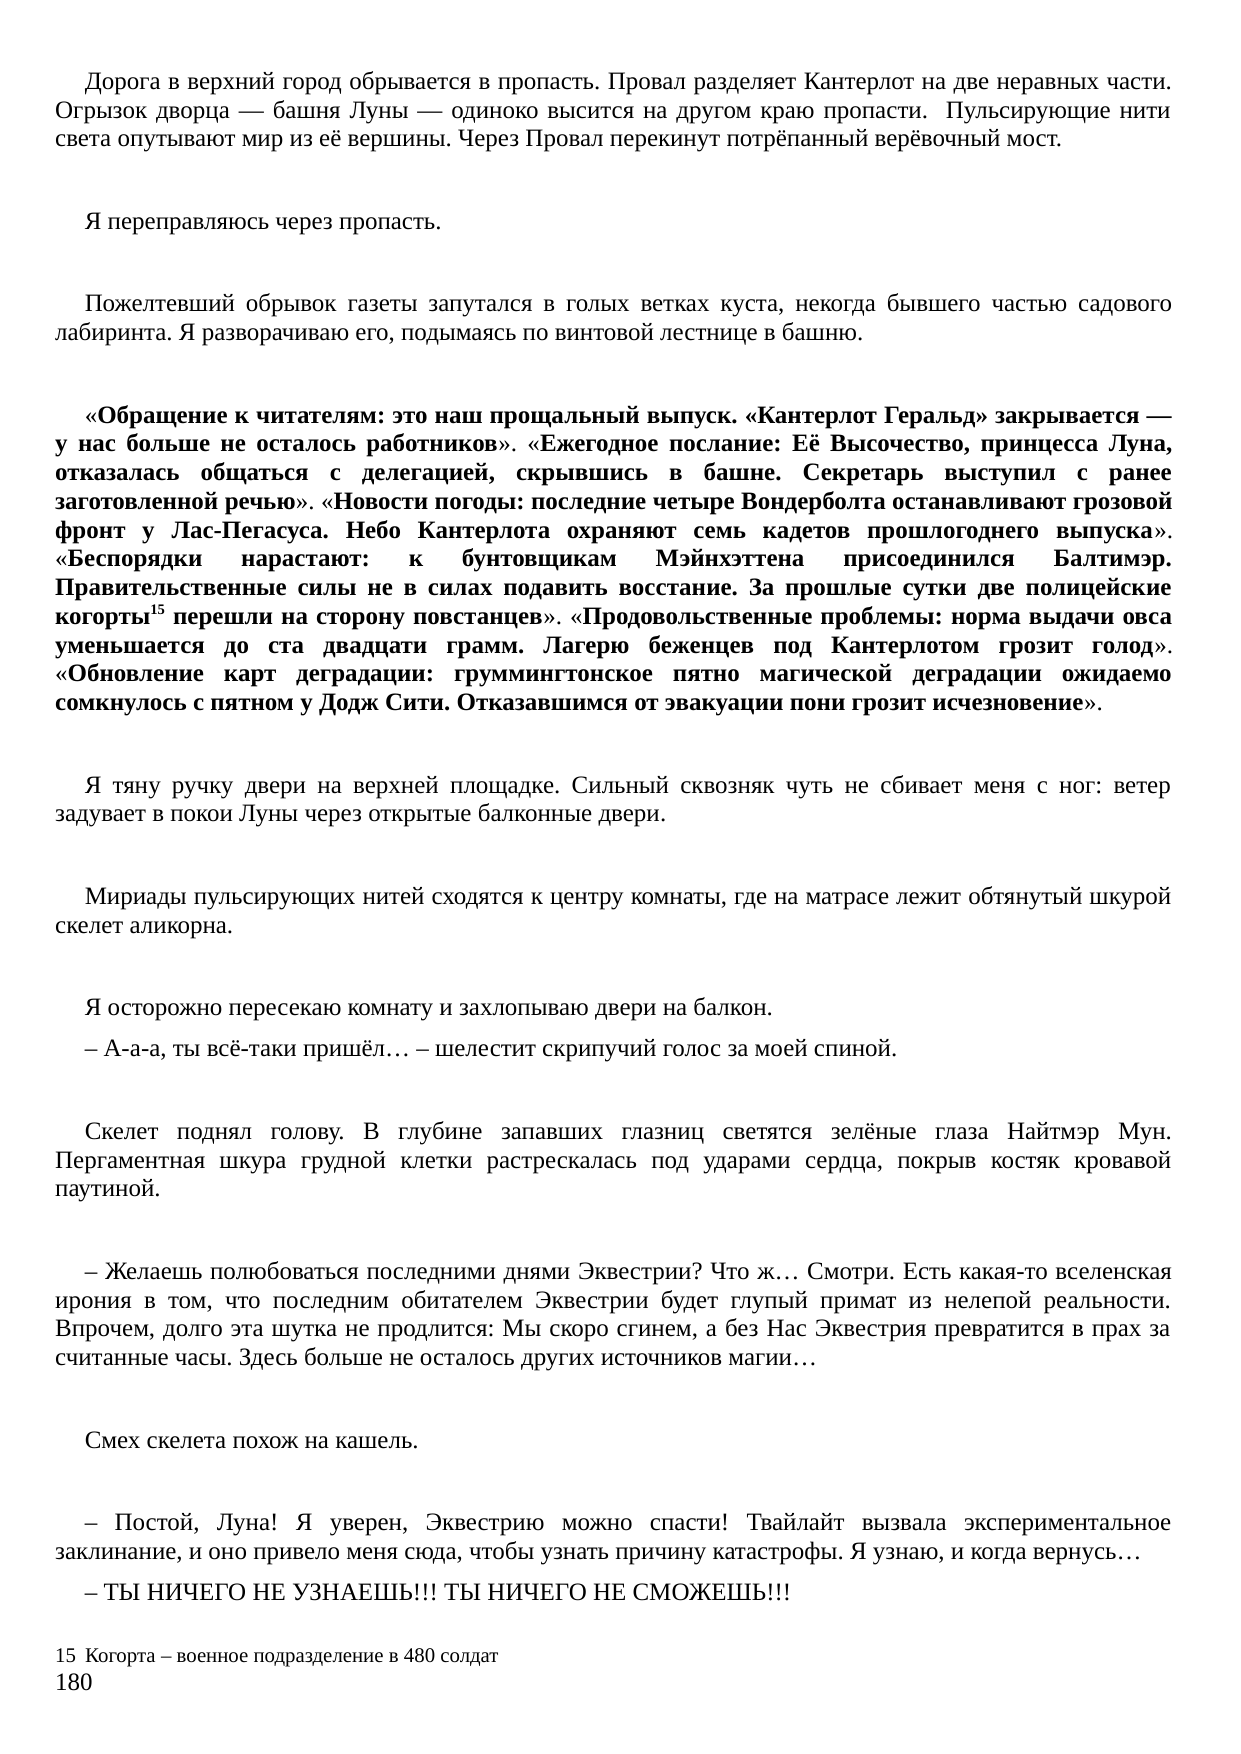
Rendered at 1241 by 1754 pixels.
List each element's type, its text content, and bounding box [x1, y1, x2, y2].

text – Желаешь полюбоваться последними днями Эквестрии? Что ж… Смотри. Есть какая-то вселенская ирония в том, что последним обитателем Эквестрии будет глупый примат из нелепой реальности. Впрочем, долго эта шутка не продлится: Мы скоро сгинем, а без Нас Эквестрия превратится в прах за считанные часы. Здесь больше не осталось других источников магии… [55, 1256, 1173, 1371]
text – ТЫ НИЧЕГО НЕ УЗНАЕШЬ!!! ТЫ НИЧЕГО НЕ СМОЖЕШЬ!!! [55, 1577, 1173, 1606]
text Я переправляюсь через пропасть. [55, 206, 1173, 235]
text Скелет поднял голову. В глубине запавших глазниц светятся зелёные глаза Найтмэр Мун. Пергаментная шкура грудной клетки растрескалась под ударами сердца, покрыв костяк кровавой паутиной. [55, 1116, 1173, 1202]
text Когорта – военное подразделение в 480 солдат [55, 1642, 1173, 1667]
text Дорога в верхний город обрывается в пропасть. Провал разделяет Кантерлот на две неравных части. Огрызок дворца — башня Луны — одиноко высится на другом краю пропасти. Пульсирующие нити света опутывают мир из её вершины. Через Провал перекинут потрёпанный верёвочный мост. [55, 66, 1173, 152]
text Я осторожно пересекаю комнату и захлопываю двери на балкон. [55, 992, 1173, 1021]
text Пожелтевший обрывок газеты запутался в голых ветках куста, некогда бывшего частью садового лабиринта. Я разворачиваю его, подымаясь по винтовой лестнице в башню. [55, 288, 1173, 346]
text – А-а-а, ты всё-таки пришёл… – шелестит скрипучий голос за моей спиной. [55, 1033, 1173, 1062]
text Смех скелета похож на кашель. [55, 1425, 1173, 1453]
text «Обращение к читателям: это наш прощальный выпуск. «Кантерлот Геральд» закрывается — у нас больше не осталось работников». «Ежегодное послание: Её Высочество, принцесса Луна, отказалась общаться с делегацией, скрывшись в башне. Секретарь выступил с ранее заготовленной речью». «Новости погоды: последние четыре Вондерболта останавливают грозовой фронт у Лас-Пегасуса. Небо Кантерлота охраняют семь кадетов прошлогоднего выпуска». «Беспорядки нарастают: к бунтовщикам Мэйнхэттена присоединился Балтимэр. Правительственные силы не в силах подавить восстание. За прошлые сутки две полицейские когорты перешли на сторону повстанцев». «Продовольственные проблемы: норма выдачи овса уменьшается до ста двадцати грамм. Лагерю беженцев под Кантерлотом грозит голод». «Обновление карт деградации: груммингтонское пятно магической деградации ожидаемо сомкнулось с пятном у Додж Сити. Отказавшимся от эвакуации пони грозит исчезновение». [55, 400, 1173, 716]
text Я тяну ручку двери на верхней площадке. Сильный сквозняк чуть не сбивает меня с ног: ветер задувает в покои Луны через открытые балконные двери. [55, 770, 1173, 827]
text Мириады пульсирующих нитей сходятся к центру комнаты, где на матрасе лежит обтянутый шкурой скелет аликорна. [55, 881, 1173, 938]
text – Постой, Луна! Я уверен, Эквестрию можно спасти! Твайлайт вызвала экспериментальное заклинание, и оно привело меня сюда, чтобы узнать причину катастрофы. Я узнаю, и когда вернусь… [55, 1507, 1173, 1565]
